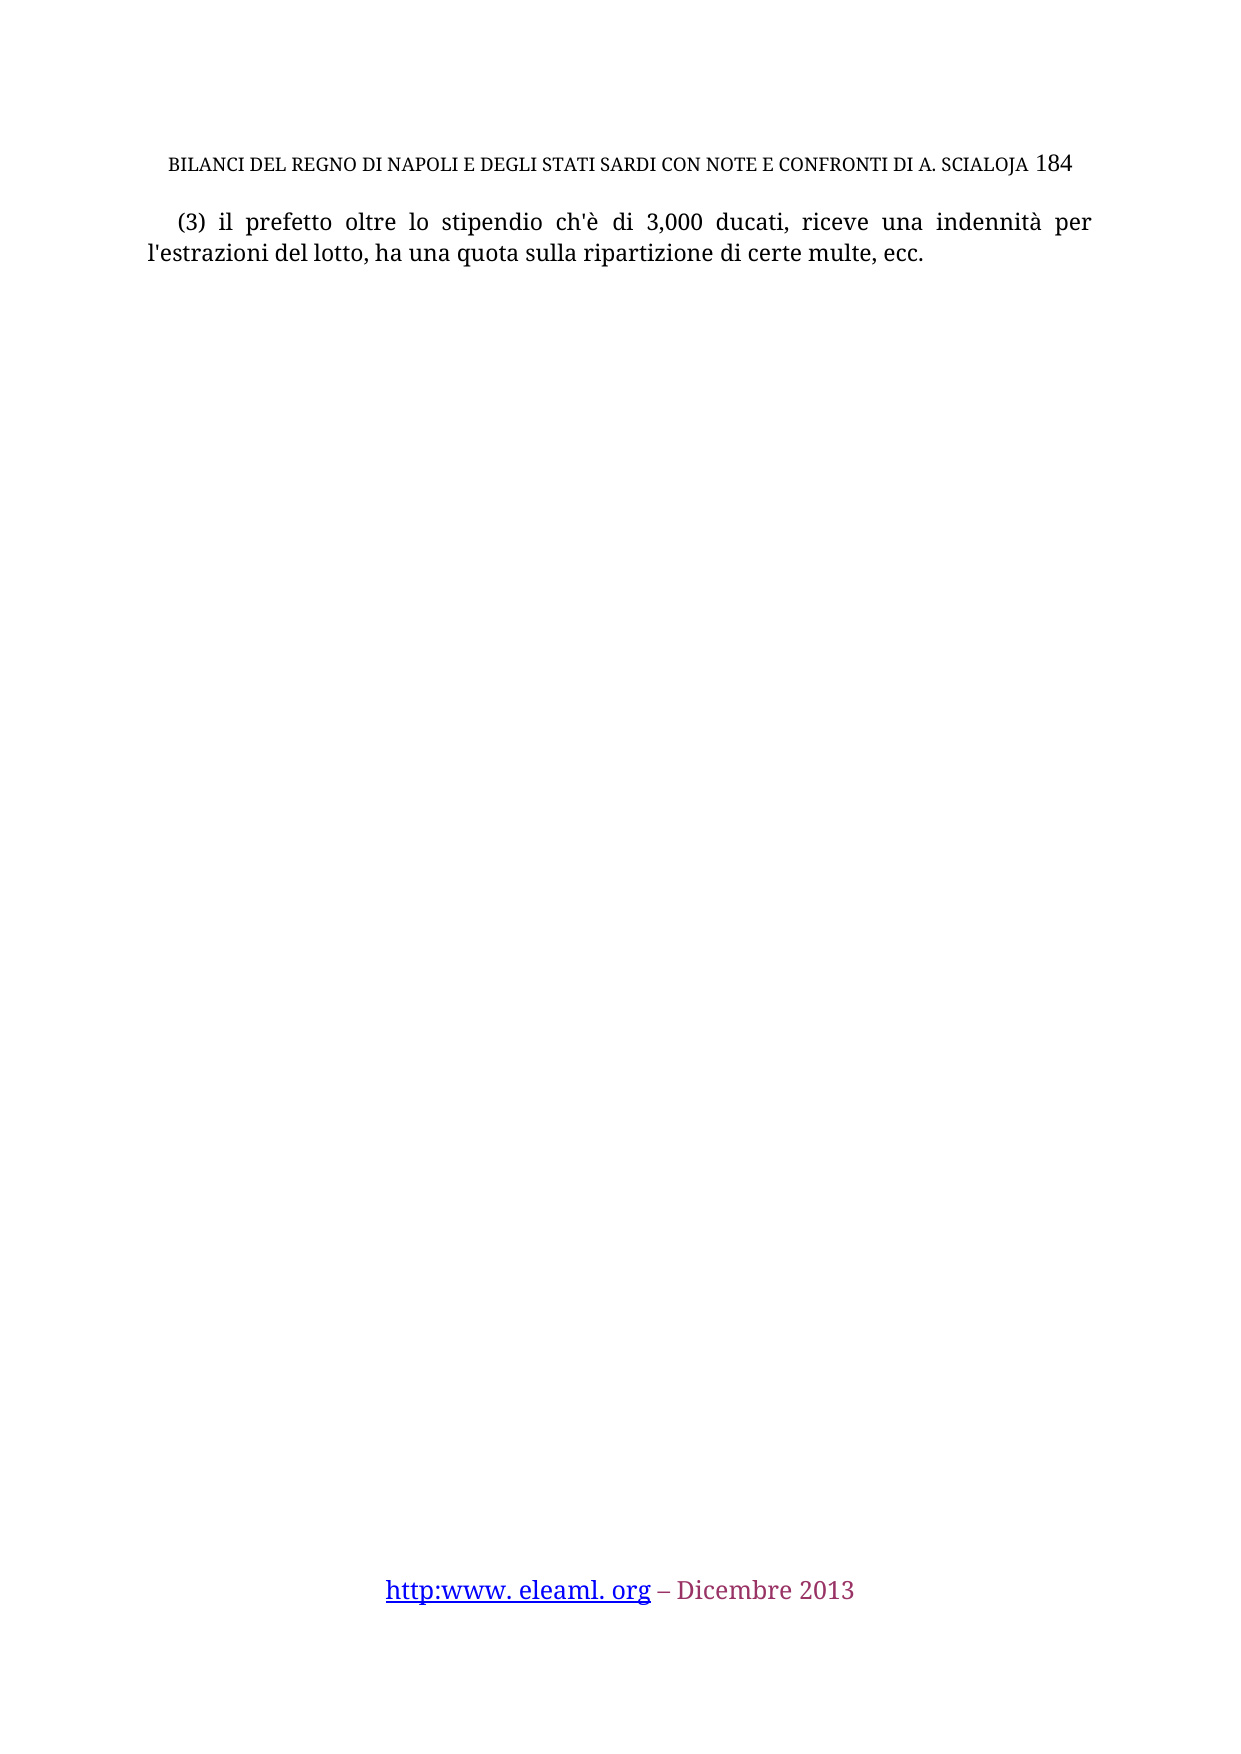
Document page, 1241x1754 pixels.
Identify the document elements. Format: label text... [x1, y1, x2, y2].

text (3) il prefetto oltre lo stipendio ch'è di 3,000 ducati, riceve una indennità per l'estrazioni del lotto, ha una quota sulla ripartizione di certe multe, ecc. [148, 206, 1093, 268]
